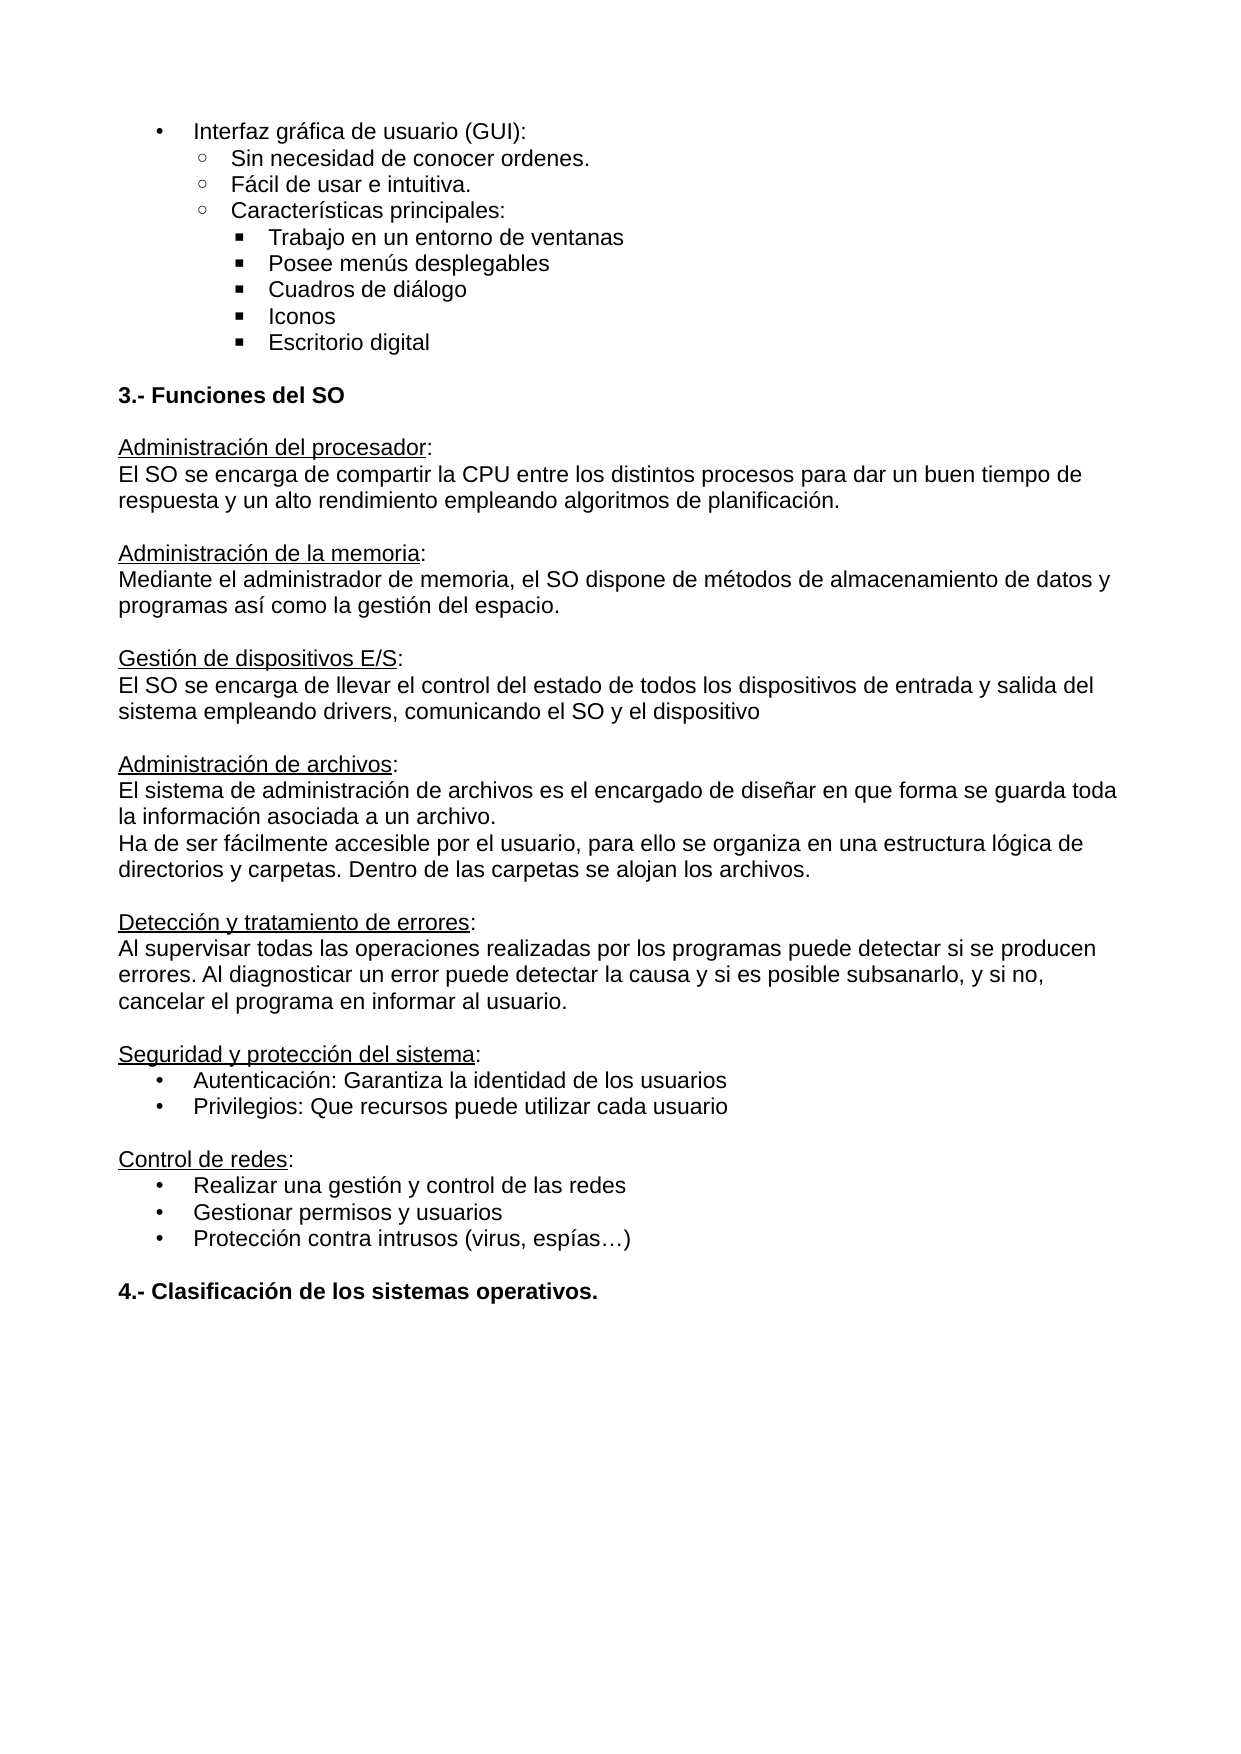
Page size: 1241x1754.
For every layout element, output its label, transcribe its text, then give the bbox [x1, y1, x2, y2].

list Posee menús desplegables [231, 250, 1122, 276]
text Administración de archivos: [118, 751, 1122, 777]
list Sin necesidad de conocer ordenes. [193, 144, 1122, 171]
list Trabajo en un entorno de ventanas [231, 223, 1122, 250]
list Características principales: [193, 197, 1122, 223]
list Escritorio digital [231, 329, 1122, 355]
text Gestión de dispositivos E/S: [118, 645, 1122, 672]
text Administración del procesador: [118, 434, 1122, 461]
list Autenticación: Garantiza la identidad de los usuarios [156, 1067, 1122, 1093]
list Cuadros de diálogo [231, 276, 1122, 303]
text Ha de ser fácilmente accesible por el usuario, para ello se organiza en una estructura lógica de directorios y carpetas. Dentro de las carpetas se alojan los archivos. [118, 830, 1122, 882]
text Seguridad y protección del sistema: [118, 1041, 1122, 1067]
text 4.- Clasificación de los sistemas operativos. [118, 1278, 1122, 1304]
list Realizar una gestión y control de las redes [156, 1172, 1122, 1199]
text 3.- Funciones del SO [118, 382, 1122, 408]
list Fácil de usar e intuitiva. [193, 171, 1122, 197]
text Detección y tratamiento de errores: [118, 909, 1122, 935]
text Administración de la memoria: [118, 540, 1122, 566]
text El SO se encarga de llevar el control del estado de todos los dispositivos de entrada y salida del sistema empleando drivers, comunicando el SO y el dispositivo [118, 672, 1122, 724]
text Control de redes: [118, 1146, 1122, 1172]
list Interfaz gráfica de usuario (GUI): [156, 118, 1122, 144]
text Al supervisar todas las operaciones realizadas por los programas puede detectar si se producen errores. Al diagnosticar un error puede detectar la causa y si es posible subsanarlo, y si no, cancelar el programa en informar al usuario. [118, 935, 1122, 1014]
list Protección contra intrusos (virus, espías…) [156, 1225, 1122, 1251]
list Gestionar permisos y usuarios [156, 1199, 1122, 1225]
text Mediante el administrador de memoria, el SO dispone de métodos de almacenamiento de datos y programas así como la gestión del espacio. [118, 566, 1122, 619]
text El sistema de administración de archivos es el encargado de diseñar en que forma se guarda toda la información asociada a un archivo. [118, 777, 1122, 830]
list Iconos [231, 303, 1122, 329]
text El SO se encarga de compartir la CPU entre los distintos procesos para dar un buen tiempo de respuesta y un alto rendimiento empleando algoritmos de planificación. [118, 461, 1122, 513]
list Privilegios: Que recursos puede utilizar cada usuario [156, 1093, 1122, 1119]
